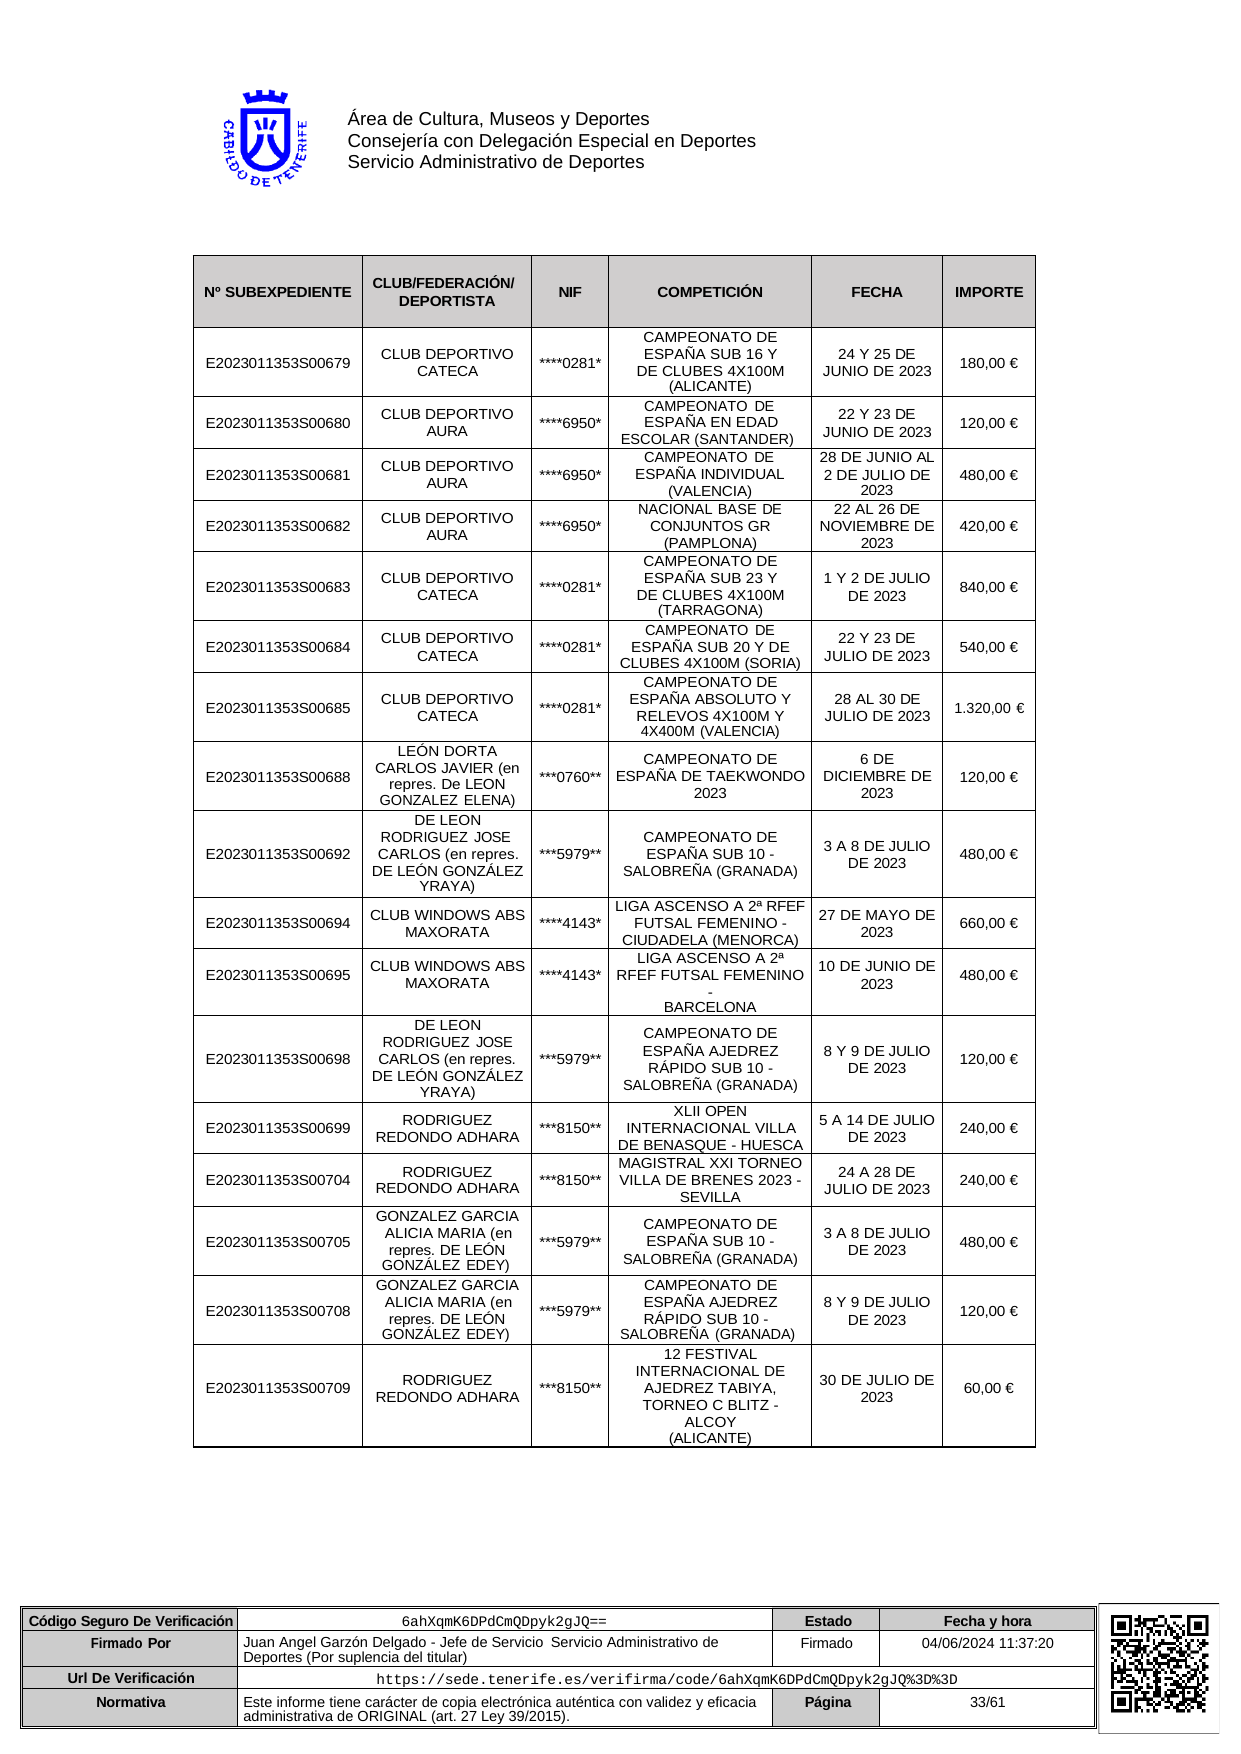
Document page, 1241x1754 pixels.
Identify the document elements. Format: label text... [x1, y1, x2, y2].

table_cell 660,00 € [943, 898, 1035, 948]
table_cell 8 Y 9 DE JULIO DE 2023 [812, 1016, 942, 1102]
table_cell 180,00 € [943, 328, 1035, 396]
table_cell DE LEON RODRIGUEZ JOSE CARLOS (en repres. DE LEÓN GONZÁLEZ YRAYA) [363, 1016, 531, 1102]
table_cell 30 DE JULIO DE 2023 [812, 1345, 942, 1446]
table_header FECHA [812, 256, 942, 327]
table_cell 240,00 € [943, 1154, 1035, 1206]
table_cell 60,00 € [943, 1345, 1035, 1446]
table_cell LEÓN DORTA CARLOS JAVIER (en repres. De LEON GONZALEZ ELENA) [363, 742, 531, 810]
table_cell CAMPEONATO DE ESPAÑA SUB 10 - SALOBREÑA (GRANADA) [609, 811, 811, 897]
table_cell 28 DE JUNIO AL 2 DE JULIO DE 2023 [812, 449, 942, 499]
table_cell 480,00 € [943, 949, 1035, 1015]
table_cell 120,00 € [943, 397, 1035, 448]
table_cell CAMPEONATO DE ESPAÑA SUB 10 - SALOBREÑA (GRANADA) [609, 1207, 811, 1275]
table_cell LIGA ASCENSO A 2ª RFEF FUTSAL FEMENINO - CIUDADELA (MENORCA) [609, 898, 811, 948]
table_cell NACIONAL BASE DE CONJUNTOS GR (PAMPLONA) [609, 501, 811, 551]
table_cell ****0281* [532, 552, 608, 620]
table_cell 840,00 € [943, 552, 1035, 620]
table_cell 24 A 28 DE JULIO DE 2023 [812, 1154, 942, 1206]
table_cell CLUB DEPORTIVO AURA [363, 449, 531, 499]
table_cell E2023011353S00705 [194, 1207, 362, 1275]
table_cell E2023011353S00694 [194, 898, 362, 948]
table_cell 27 DE MAYO DE 2023 [812, 898, 942, 948]
table_cell 10 DE JUNIO DE 2023 [812, 949, 942, 1015]
table_cell 22 Y 23 DE JULIO DE 2023 [812, 621, 942, 672]
picture [1098, 1603, 1220, 1734]
table_cell 8 Y 9 DE JULIO DE 2023 [812, 1276, 942, 1344]
table_cell 120,00 € [943, 742, 1035, 810]
table_cell 28 AL 30 DE JULIO DE 2023 [812, 673, 942, 741]
table_cell CLUB WINDOWS ABS MAXORATA [363, 949, 531, 1015]
table_cell E2023011353S00681 [194, 449, 362, 499]
table_cell 480,00 € [943, 1207, 1035, 1275]
table_cell E2023011353S00709 [194, 1345, 362, 1446]
table_cell ***8150** [532, 1345, 608, 1446]
table_cell CAMPEONATO DE ESPAÑA SUB 20 Y DE CLUBES 4X100M (SORIA) [609, 621, 811, 672]
table_cell CLUB DEPORTIVO CATECA [363, 328, 531, 396]
table_cell E2023011353S00684 [194, 621, 362, 672]
table_header NIF [532, 256, 608, 327]
table_cell ****6950* [532, 397, 608, 448]
table_cell CLUB DEPORTIVO AURA [363, 397, 531, 448]
table_cell 120,00 € [943, 1016, 1035, 1102]
table_cell E2023011353S00698 [194, 1016, 362, 1102]
table_cell ****0281* [532, 621, 608, 672]
table_cell CLUB DEPORTIVO CATECA [363, 552, 531, 620]
table_cell GONZALEZ GARCIA ALICIA MARIA (en repres. DE LEÓN GONZÁLEZ EDEY) [363, 1207, 531, 1275]
table_cell 22 Y 23 DE JUNIO DE 2023 [812, 397, 942, 448]
table_cell CAMPEONATO DE ESPAÑA EN EDAD ESCOLAR (SANTANDER) [609, 397, 811, 448]
table_cell RODRIGUEZ REDONDO ADHARA [363, 1345, 531, 1446]
table_cell ****6950* [532, 449, 608, 499]
table_cell E2023011353S00692 [194, 811, 362, 897]
table_cell E2023011353S00679 [194, 328, 362, 396]
table_cell 12 FESTIVAL INTERNACIONAL DE AJEDREZ TABIYA, TORNEO C BLITZ - ALCOY (ALICANTE) [609, 1345, 811, 1446]
table_cell 6 DE DICIEMBRE DE 2023 [812, 742, 942, 810]
table_cell 3 A 8 DE JULIO DE 2023 [812, 1207, 942, 1275]
table_cell ***5979** [532, 1016, 608, 1102]
table_cell RODRIGUEZ REDONDO ADHARA [363, 1154, 531, 1206]
table_cell CLUB DEPORTIVO AURA [363, 501, 531, 551]
table_cell ****4143* [532, 949, 608, 1015]
table_cell CLUB DEPORTIVO CATECA [363, 621, 531, 672]
table_header COMPETICIÓN [609, 256, 811, 327]
table_cell 1.320,00 € [943, 673, 1035, 741]
table_cell E2023011353S00688 [194, 742, 362, 810]
table_cell 24 Y 25 DE JUNIO DE 2023 [812, 328, 942, 396]
table_cell MAGISTRAL XXI TORNEO VILLA DE BRENES 2023 - SEVILLA [609, 1154, 811, 1206]
table_cell CAMPEONATO DE ESPAÑA DE TAEKWONDO 2023 [609, 742, 811, 810]
picture [223, 89, 307, 187]
table_cell RODRIGUEZ REDONDO ADHARA [363, 1103, 531, 1153]
table_cell XLII OPEN INTERNACIONAL VILLA DE BENASQUE - HUESCA [609, 1103, 811, 1153]
table_cell 3 A 8 DE JULIO DE 2023 [812, 811, 942, 897]
table_cell CLUB WINDOWS ABS MAXORATA [363, 898, 531, 948]
table_cell CAMPEONATO DE ESPAÑA AJEDREZ RÁPIDO SUB 10 - SALOBREÑA (GRANADA) [609, 1016, 811, 1102]
table_cell E2023011353S00699 [194, 1103, 362, 1153]
table_cell 420,00 € [943, 501, 1035, 551]
table_cell 480,00 € [943, 811, 1035, 897]
table_cell E2023011353S00682 [194, 501, 362, 551]
table_cell 5 A 14 DE JULIO DE 2023 [812, 1103, 942, 1153]
table_cell ***8150** [532, 1154, 608, 1206]
table_header IMPORTE [943, 256, 1035, 327]
table_header CLUB/FEDERACIÓN/ DEPORTISTA [363, 256, 531, 327]
table_cell ****0281* [532, 673, 608, 741]
table_cell CAMPEONATO DE ESPAÑA AJEDREZ RÁPIDO SUB 10 - SALOBREÑA (GRANADA) [609, 1276, 811, 1344]
table_cell 1 Y 2 DE JULIO DE 2023 [812, 552, 942, 620]
table_cell CLUB DEPORTIVO CATECA [363, 673, 531, 741]
table_cell E2023011353S00680 [194, 397, 362, 448]
table_cell DE LEON RODRIGUEZ JOSE CARLOS (en repres. DE LEÓN GONZÁLEZ YRAYA) [363, 811, 531, 897]
table_cell E2023011353S00683 [194, 552, 362, 620]
table_cell 240,00 € [943, 1103, 1035, 1153]
table_cell E2023011353S00708 [194, 1276, 362, 1344]
table_cell ***8150** [532, 1103, 608, 1153]
table_cell ****0281* [532, 328, 608, 396]
table_cell ****6950* [532, 501, 608, 551]
table_cell LIGA ASCENSO A 2ª RFEF FUTSAL FEMENINO - BARCELONA [609, 949, 811, 1015]
table_cell 480,00 € [943, 449, 1035, 499]
table_cell ****4143* [532, 898, 608, 948]
table_cell E2023011353S00704 [194, 1154, 362, 1206]
table_cell CAMPEONATO DE ESPAÑA SUB 16 Y DE CLUBES 4X100M (ALICANTE) [609, 328, 811, 396]
table_cell ***5979** [532, 1276, 608, 1344]
table_header Nº SUBEXPEDIENTE [194, 256, 362, 327]
table_cell E2023011353S00685 [194, 673, 362, 741]
table_cell CAMPEONATO DE ESPAÑA SUB 23 Y DE CLUBES 4X100M (TARRAGONA) [609, 552, 811, 620]
table_cell 22 AL 26 DE NOVIEMBRE DE 2023 [812, 501, 942, 551]
table_cell ***5979** [532, 811, 608, 897]
table_cell CAMPEONATO DE ESPAÑA ABSOLUTO Y RELEVOS 4X100M Y 4X400M (VALENCIA) [609, 673, 811, 741]
table_cell ***5979** [532, 1207, 608, 1275]
table_cell GONZALEZ GARCIA ALICIA MARIA (en repres. DE LEÓN GONZÁLEZ EDEY) [363, 1276, 531, 1344]
table_cell 120,00 € [943, 1276, 1035, 1344]
table_cell E2023011353S00695 [194, 949, 362, 1015]
table_cell 540,00 € [943, 621, 1035, 672]
table_cell CAMPEONATO DE ESPAÑA INDIVIDUAL (VALENCIA) [609, 449, 811, 499]
table_cell ***0760** [532, 742, 608, 810]
